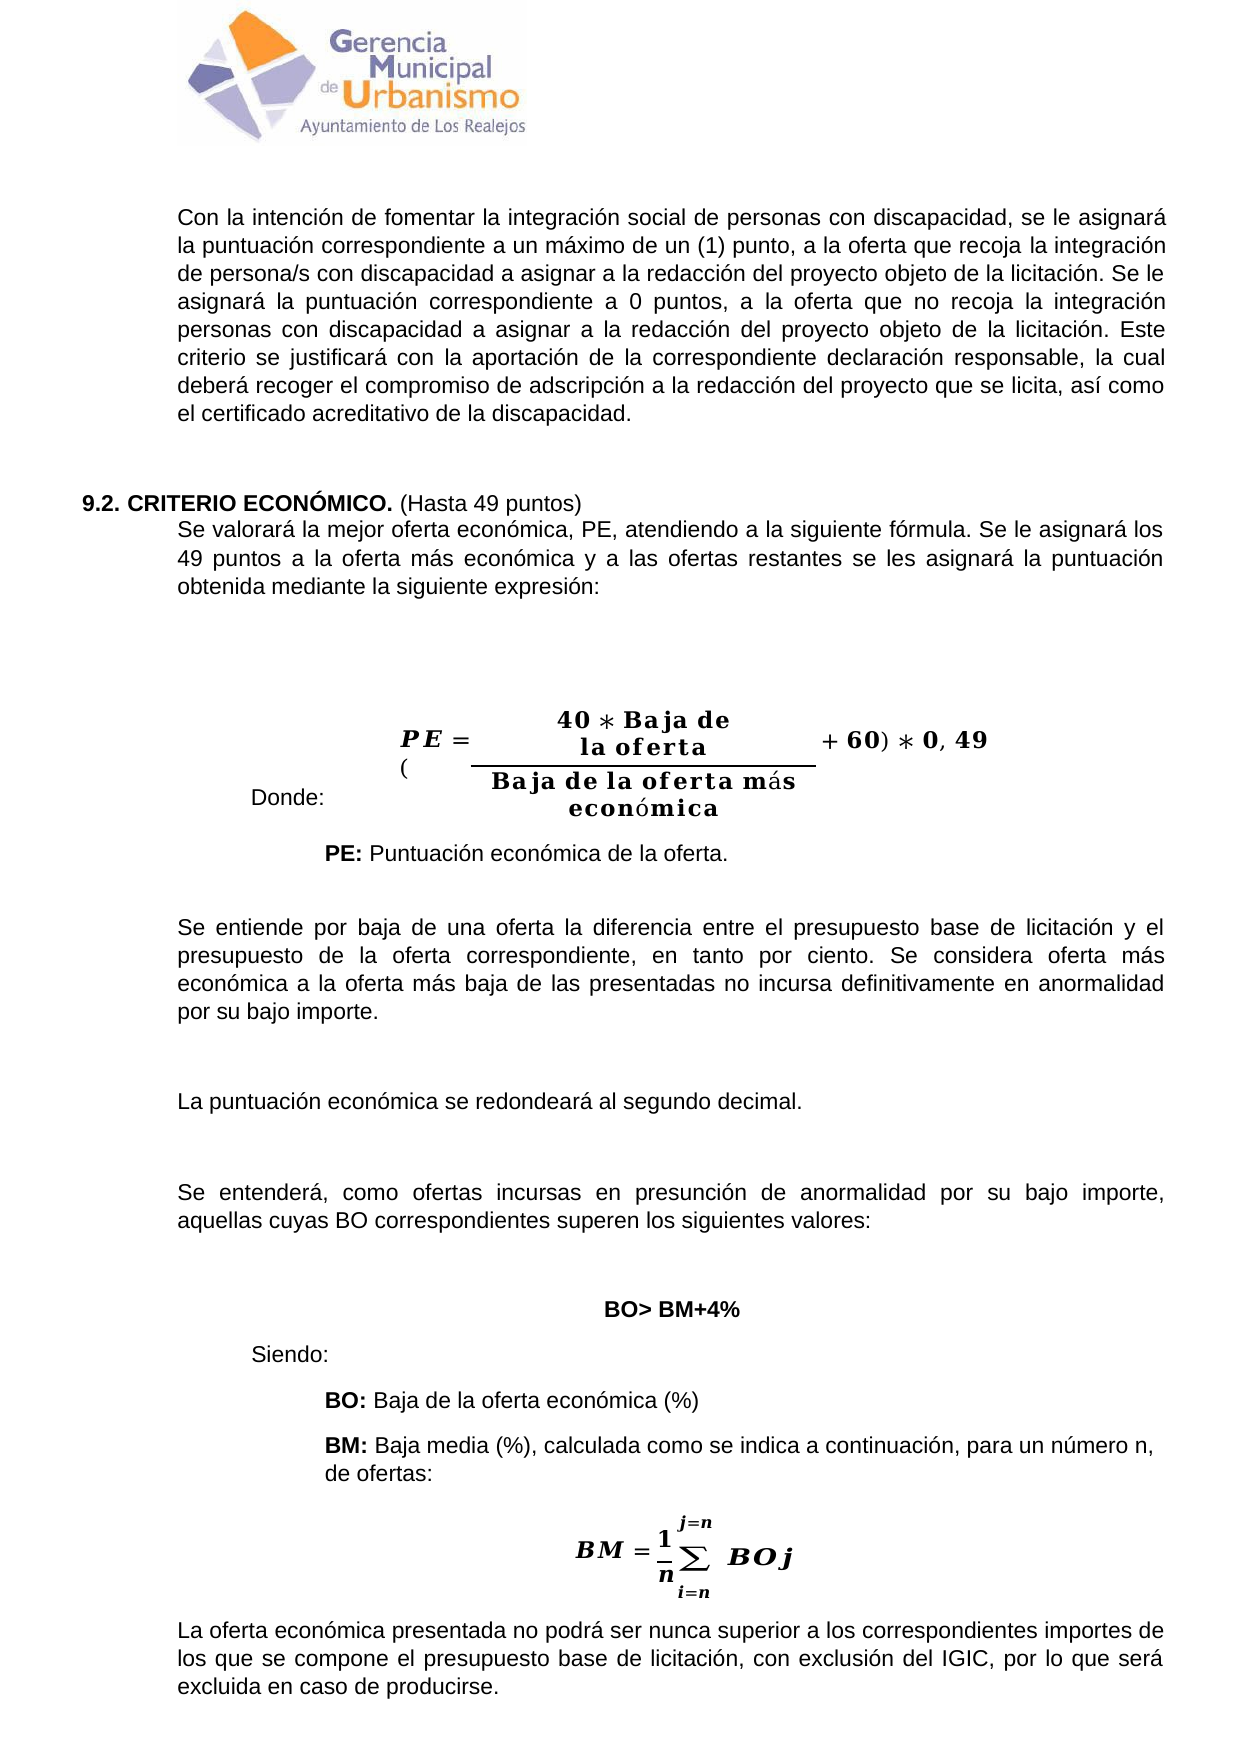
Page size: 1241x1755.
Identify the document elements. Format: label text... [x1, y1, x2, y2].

text 𝟒𝟎 ∗ 𝐁𝐚𝐣𝐚 𝐝𝐞 𝐥𝐚 𝐨𝐟𝐞𝐫𝐭𝐚 [528, 705, 758, 760]
subtitle BO> BM+4% [245, 1296, 1099, 1323]
text La puntuación económica se redondeará al segundo decimal. [177, 1088, 1207, 1114]
text Siendo: [251, 1341, 1207, 1368]
list CRITERIO ECONÓMICO. (Hasta 49 puntos) [82, 490, 1207, 516]
text 𝒊=𝒏 [677, 1586, 1207, 1602]
text Con la intención de fomentar la integración social de personas con discapacidad, se le asignará la puntuación correspondiente a un máximo de un (1) punto, a la oferta que recoja la integración de persona/s con discapacidad a asignar a la redacción del proyecto objeto de la licitación. Se le asignará la puntuación correspondiente a 0 puntos, a la oferta que no recoja la integración personas con discapacidad a asignar a la redacción del proyecto objeto de la licitación. Este criterio se justificará con la aportación de la correspondiente declaración responsable, la cual deberá recoger el compromiso de adscripción a la redacción del proyecto que se licita, así como el certificado acreditativo de la discapacidad. [177, 203, 1166, 427]
text 𝑷𝑬 = ( [398, 725, 471, 780]
text 𝑩𝑴 = [127, 1536, 651, 1563]
text BM: Baja media (%), calculada como se indica a continuación, para un número n, de ofertas: [324, 1432, 1166, 1486]
text ∑ 𝑩𝑶𝒋 [686, 1552, 1207, 1568]
text BO: Baja de la oferta económica (%) [324, 1387, 1207, 1413]
text La oferta económica presentada no podrá ser nunca superior a los correspondientes importes de los que se compone el presupuesto base de licitación, con exclusión del IGIC, por lo que será excluida en caso de producirse. [177, 1617, 1165, 1699]
text Se valorará la mejor oferta económica, PE, atendiendo a la siguiente fórmula. Se le asignará los 49 puntos a la oferta más económica y a las ofertas restantes se les asignará la puntuación obtenida mediante la siguiente expresión: [177, 516, 1165, 599]
text + 𝟔𝟎) ∗ 𝟎, 𝟒𝟗 [821, 726, 1207, 753]
text Se entenderá, como ofertas incursas en presunción de anormalidad por su bajo importe, aquellas cuyas BO correspondientes superen los siguientes valores: [177, 1178, 1164, 1233]
text ∑ 𝑩𝑶𝒋 [676, 1552, 695, 1568]
text ∑ 𝑩𝑶𝒋 [759, 1552, 770, 1564]
text 𝟏 [658, 1532, 1207, 1552]
text 𝐁𝐚𝐣𝐚 𝐝𝐞 𝐥𝐚 𝐨𝐟𝐞𝐫𝐭𝐚 𝐦á𝐬 𝐞𝐜𝐨𝐧ó𝐦𝐢𝐜𝐚 [473, 767, 816, 821]
text Donde: [251, 784, 325, 810]
text PE: Puntuación económica de la oferta. [324, 840, 1207, 866]
text 𝒏 [657, 1568, 1207, 1586]
text 𝒋=𝒏 [677, 1515, 1207, 1532]
text Se entiende por baja de una oferta la diferencia entre el presupuesto base de licitación y el presupuesto de la oferta correspondiente, en tanto por ciento. Se considera oferta más económica a la oferta más baja de las presentadas no incursa definitivamente en anormalidad por su bajo importe. [177, 914, 1166, 1024]
